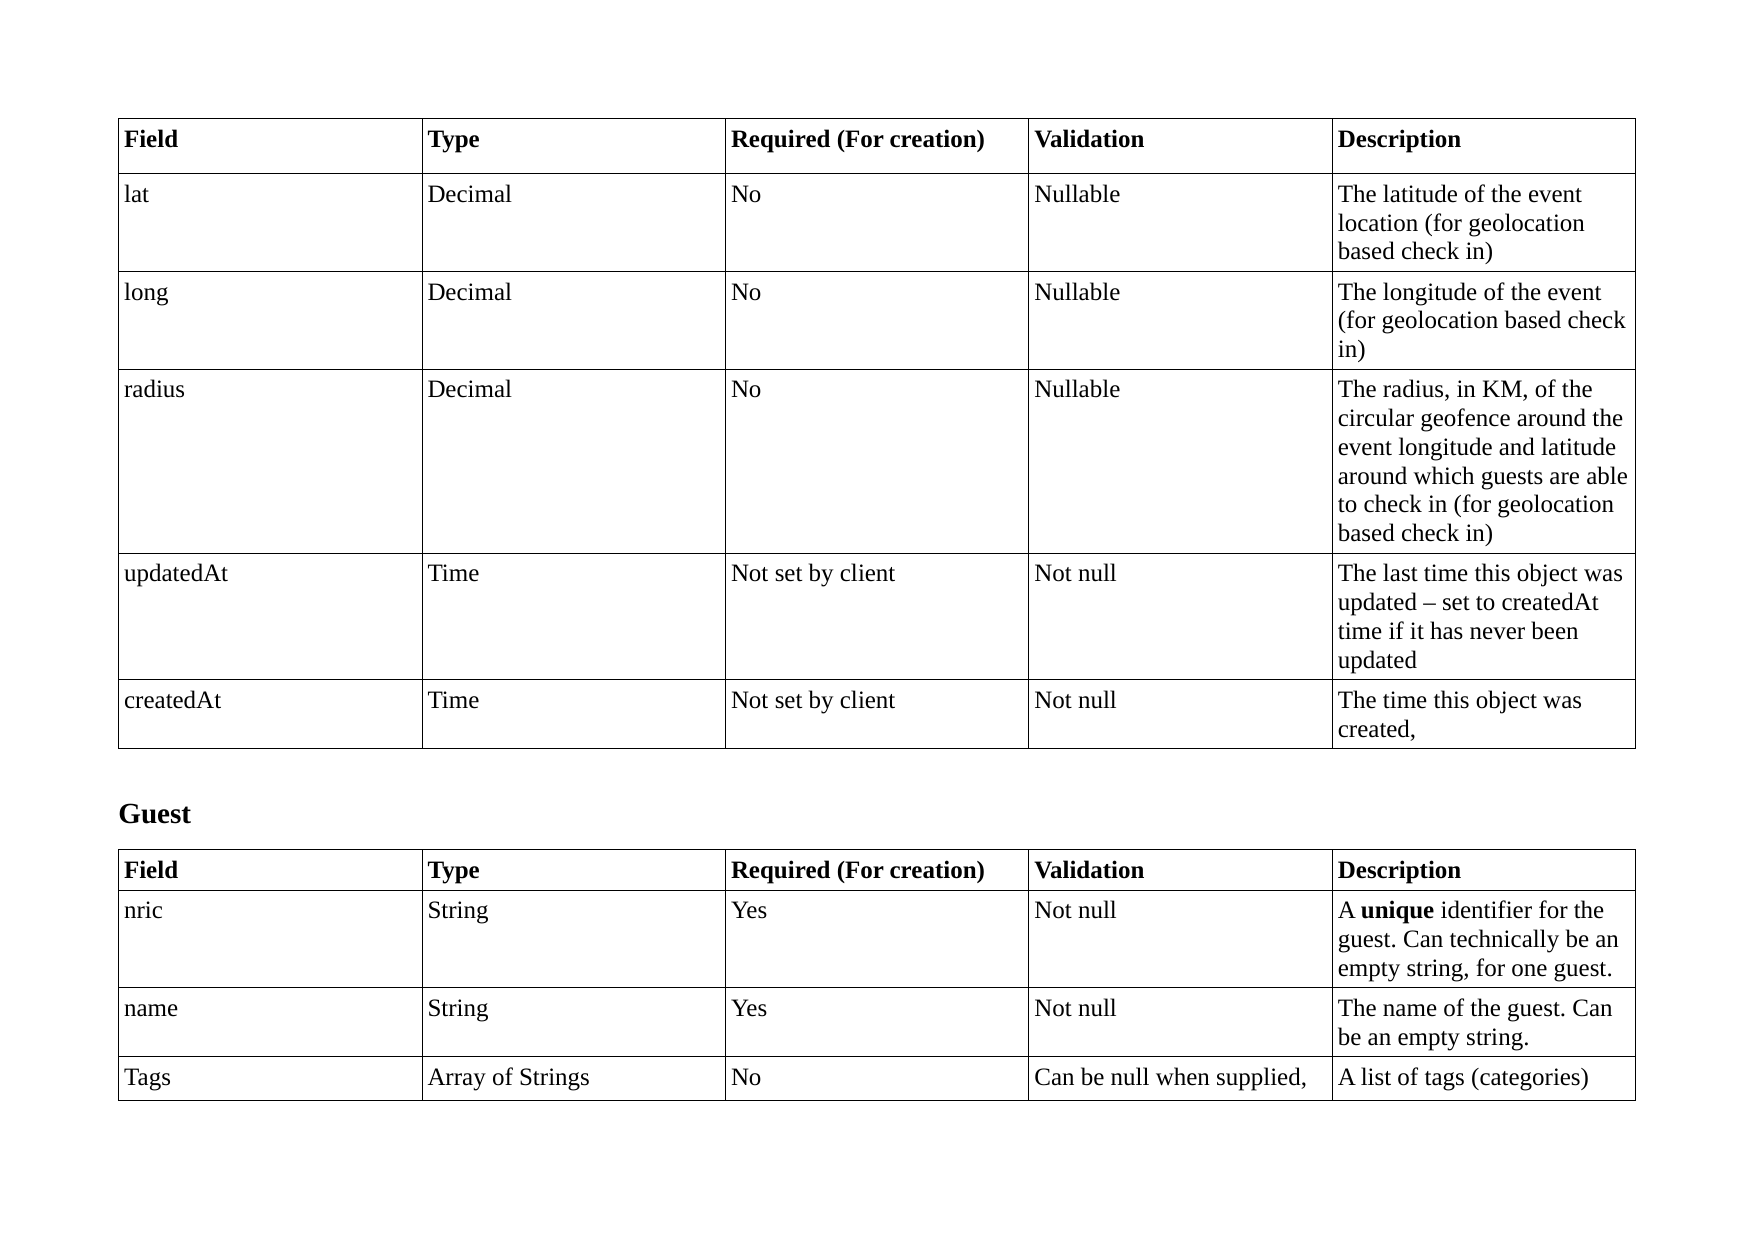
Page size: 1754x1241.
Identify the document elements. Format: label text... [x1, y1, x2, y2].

table_header Required (For creation) [726, 119, 1028, 173]
table_cell A unique identifier for the guest. Can technically be an empty string, for one guest. [1333, 891, 1635, 987]
table_cell Yes [726, 891, 1028, 987]
table_header Field [119, 119, 422, 173]
table_cell lat [119, 174, 422, 271]
table_cell Array of Strings [423, 1057, 725, 1100]
table_header Validation [1029, 119, 1332, 173]
table_cell Can be null when supplied, [1029, 1057, 1332, 1100]
table_cell The longitude of the event (for geolocation based check in) [1333, 272, 1635, 369]
table_cell The latitude of the event location (for geolocation based check in) [1333, 174, 1635, 271]
table_cell Not set by client [726, 680, 1028, 748]
table_cell Not null [1029, 680, 1332, 748]
table_cell No [726, 1057, 1028, 1100]
table_header Type [423, 119, 725, 173]
table_cell long [119, 272, 422, 369]
table_cell radius [119, 370, 422, 553]
table_header Field [119, 850, 422, 889]
text Guest [118, 796, 1635, 829]
table_cell No [726, 272, 1028, 369]
table_cell The last time this object was updated – set to createdAt time if it has never been updated [1333, 554, 1635, 679]
table_cell Nullable [1029, 370, 1332, 553]
table_header Validation [1029, 850, 1332, 889]
table_cell name [119, 988, 422, 1056]
table_cell Yes [726, 988, 1028, 1056]
table_cell createdAt [119, 680, 422, 748]
table_cell Decimal [423, 272, 725, 369]
table_cell No [726, 174, 1028, 271]
table_header Description [1333, 850, 1635, 889]
table_cell No [726, 370, 1028, 553]
table_cell Not null [1029, 891, 1332, 987]
table_cell Not null [1029, 554, 1332, 679]
table_cell String [423, 891, 725, 987]
table_cell Nullable [1029, 272, 1332, 369]
table_cell updatedAt [119, 554, 422, 679]
table_cell nric [119, 891, 422, 987]
table_cell The radius, in KM, of the circular geofence around the event longitude and latitude around which guests are able to check in (for geolocation based check in) [1333, 370, 1635, 553]
table_cell Tags [119, 1057, 422, 1100]
table_cell Not null [1029, 988, 1332, 1056]
table_header Required (For creation) [726, 850, 1028, 889]
table_cell Decimal [423, 174, 725, 271]
table_cell String [423, 988, 725, 1056]
table_cell Nullable [1029, 174, 1332, 271]
table_cell A list of tags (categories) [1333, 1057, 1635, 1100]
table_cell The name of the guest. Can be an empty string. [1333, 988, 1635, 1056]
table_cell Decimal [423, 370, 725, 553]
table_header Description [1333, 119, 1635, 173]
table_cell The time this object was created, [1333, 680, 1635, 748]
table_header Type [423, 850, 725, 889]
table_cell Time [423, 680, 725, 748]
table_cell Not set by client [726, 554, 1028, 679]
table_cell Time [423, 554, 725, 679]
